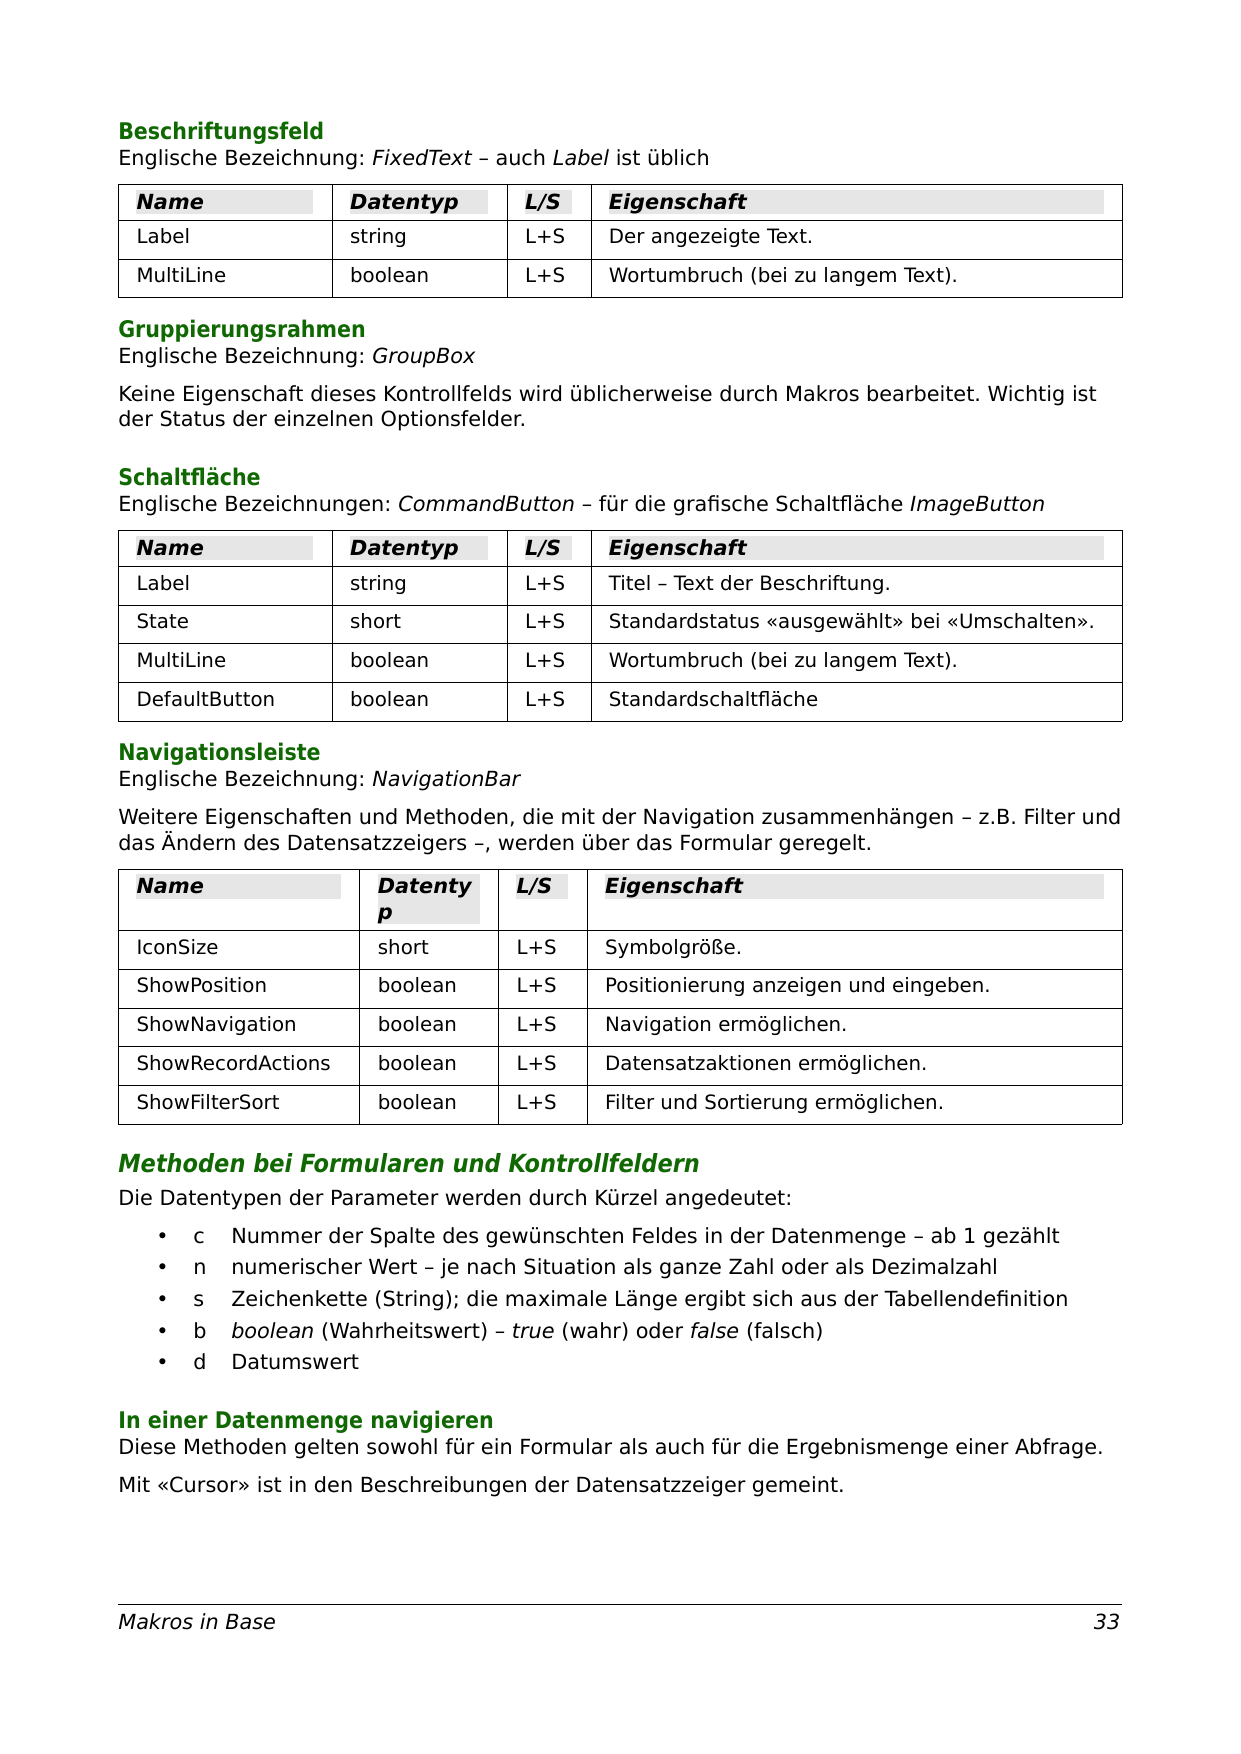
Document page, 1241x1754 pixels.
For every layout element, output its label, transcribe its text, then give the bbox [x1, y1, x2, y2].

table_header Datentyp [360, 870, 498, 930]
table_header L/S [508, 531, 591, 566]
table_cell MultiLine [119, 260, 332, 297]
table_header Name [119, 870, 359, 930]
table_cell boolean [333, 683, 507, 721]
table_cell DefaultButton [119, 683, 332, 721]
list n numerischer Wert – je nach Situation als ganze Zahl oder als Dezimalzahl [156, 1255, 1122, 1279]
table_cell Filter und Sortierung ermöglichen. [588, 1086, 1122, 1124]
table_cell L+S [508, 644, 591, 682]
table_cell string [333, 567, 507, 604]
table_header Datentyp [333, 531, 507, 566]
list c Nummer der Spalte des gewünschten Feldes in der Datenmenge – ab 1 gezählt [156, 1224, 1122, 1248]
table_cell L+S [499, 931, 587, 969]
table_cell L+S [508, 221, 591, 258]
table_cell Label [119, 221, 332, 258]
table_header L/S [508, 185, 591, 220]
table_cell State [119, 606, 332, 643]
table_cell L+S [499, 1086, 587, 1124]
table_cell L+S [499, 970, 587, 1007]
table_cell ShowFilterSort [119, 1086, 359, 1124]
text Diese Methoden gelten sowohl für ein Formular als auch für die Ergebnismenge einer Abfrage. [118, 1435, 1122, 1459]
table_header Eigenschaft [592, 531, 1122, 566]
text Englische Bezeichnung: FixedText – auch Label ist üblich [118, 146, 1122, 170]
text Keine Eigenschaft dieses Kontrollfelds wird üblicherweise durch Makros bearbeitet. Wichtig ist der Status der einzelnen Optionsfelder. [118, 382, 1122, 432]
table_cell IconSize [119, 931, 359, 969]
table_cell MultiLine [119, 644, 332, 682]
text Die Datentypen der Parameter werden durch Kürzel angedeutet: [118, 1186, 1122, 1210]
subtitle Methoden bei Formularen und Kontrollfeldern [118, 1149, 1122, 1178]
table_cell L+S [499, 1009, 587, 1046]
text Mit «Cursor» ist in den Beschreibungen der Datensatzzeiger gemeint. [118, 1473, 1122, 1497]
table_cell L+S [508, 683, 591, 721]
subtitle Navigationsleiste [118, 739, 1122, 766]
table_cell ShowPosition [119, 970, 359, 1007]
subtitle Gruppierungsrahmen [118, 316, 1122, 343]
table_header Name [119, 185, 332, 220]
table_cell short [360, 931, 498, 969]
table_cell Positionierung anzeigen und eingeben. [588, 970, 1122, 1007]
subtitle Schaltfläche [118, 464, 1122, 491]
list b boolean (Wahrheitswert) – true (wahr) oder false (falsch) [156, 1319, 1122, 1343]
subtitle Beschriftungsfeld [118, 118, 1122, 145]
subtitle In einer Datenmenge navigieren [118, 1407, 1122, 1433]
text Weitere Eigenschaften und Methoden, die mit der Navigation zusammenhängen – z.B. Filter und das Ändern des Datensatzzeigers –, werden über das Formular geregelt. [118, 805, 1122, 855]
table_cell Titel – Text der Beschriftung. [592, 567, 1122, 604]
table_cell Der angezeigte Text. [592, 221, 1122, 258]
text Englische Bezeichnungen: CommandButton – für die grafische Schaltfläche ImageButton [118, 492, 1122, 516]
table_header Eigenschaft [588, 870, 1122, 930]
table_cell Symbolgröße. [588, 931, 1122, 969]
table_cell boolean [360, 1009, 498, 1046]
table_cell L+S [508, 606, 591, 643]
table_cell Wortumbruch (bei zu langem Text). [592, 644, 1122, 682]
table_cell L+S [508, 260, 591, 297]
table_cell ShowRecordActions [119, 1047, 359, 1085]
table_cell Standardstatus «ausgewählt» bei «Umschalten». [592, 606, 1122, 643]
table_header Datentyp [333, 185, 507, 220]
list s Zeichenkette (String); die maximale Länge ergibt sich aus der Tabellendefinition [156, 1287, 1122, 1311]
table_cell boolean [333, 260, 507, 297]
table_cell Wortumbruch (bei zu langem Text). [592, 260, 1122, 297]
table_cell Navigation ermöglichen. [588, 1009, 1122, 1046]
table_cell ShowNavigation [119, 1009, 359, 1046]
table_header Name [119, 531, 332, 566]
list d Datumswert [156, 1350, 1122, 1374]
table_cell Datensatzaktionen ermöglichen. [588, 1047, 1122, 1085]
table_cell Label [119, 567, 332, 604]
table_cell string [333, 221, 507, 258]
table_header L/S [499, 870, 587, 930]
table_cell boolean [360, 1086, 498, 1124]
table_header Eigenschaft [592, 185, 1122, 220]
table_cell boolean [333, 644, 507, 682]
table_cell L+S [508, 567, 591, 604]
text Englische Bezeichnung: NavigationBar [118, 767, 1122, 792]
table_cell L+S [499, 1047, 587, 1085]
table_cell boolean [360, 1047, 498, 1085]
table_cell boolean [360, 970, 498, 1007]
table_cell Standardschaltfläche [592, 683, 1122, 721]
text Englische Bezeichnung: GroupBox [118, 344, 1122, 368]
table_cell short [333, 606, 507, 643]
